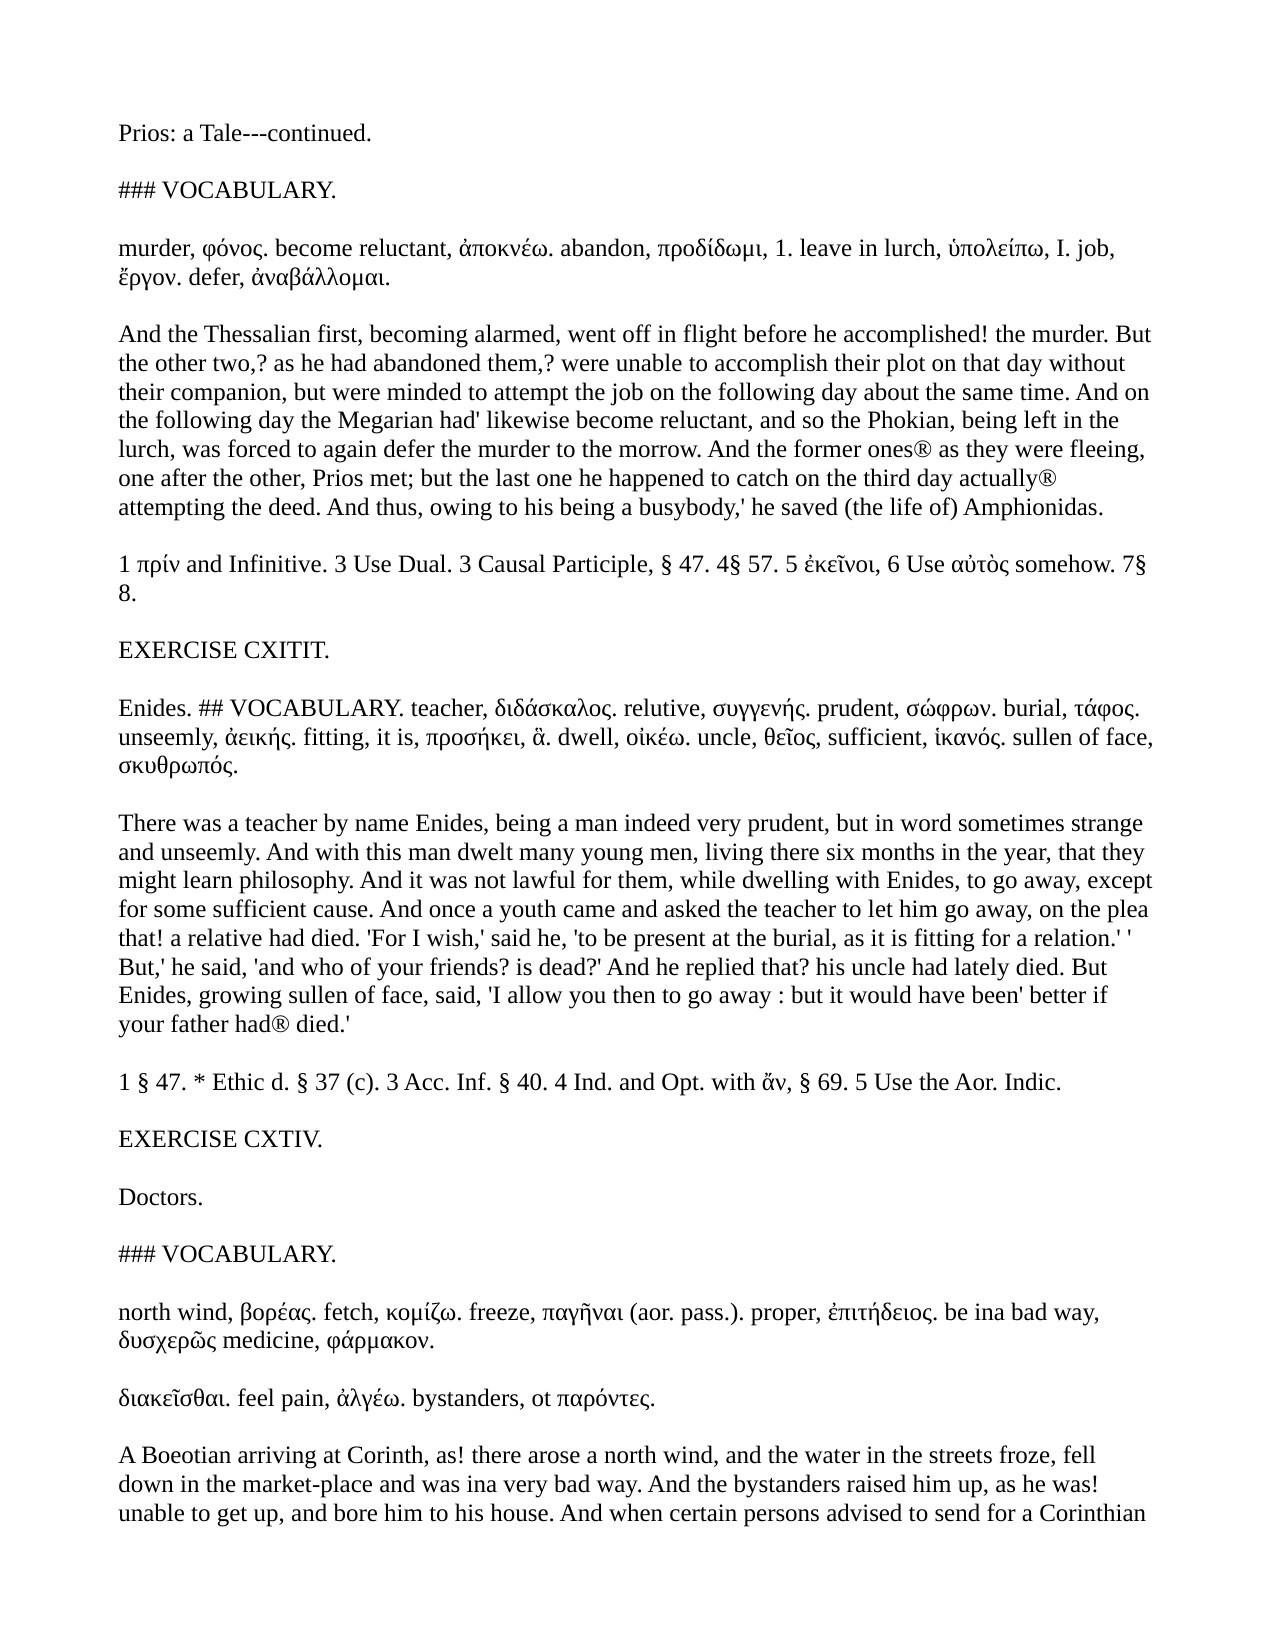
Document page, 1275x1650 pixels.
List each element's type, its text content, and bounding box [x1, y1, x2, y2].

text Enides. ## VOCABULARY. teacher, διδάσκαλος. relutive, συγγενής. prudent, σώφρων. burial, τάφος. unseemly, ἀεικής. fitting, it is, προσήκει, ἃ. dwell, οἰκέω. uncle, θεῖος, sufficient, ἱκανός. sullen of face, σκυθρωπός. [118, 693, 1157, 779]
text A Boeotian arriving at Corinth, as! there arose a north wind, and the water in the streets froze, fell down in the market-place and was ina very bad way. And the bystanders raised him up, as he was! unable to get up, and bore him to his house. And when certain persons advised to send for a Corinthian [118, 1441, 1157, 1527]
text murder, φόνος. become reluctant, ἀποκνέω. abandon, προδίδωμι, 1. leave in lurch, ὑπολείπω, I. job, ἔργον. defer, ἀναβάλλομαι. [118, 233, 1157, 291]
text And the Thessalian first, becoming alarmed, went off in flight before he accomplished! the murder. But the other two,? as he had abandoned them,? were unable to accomplish their plot on that day without their companion, but were minded to attempt the job on the following day about the same time. And on the following day the Megarian had' likewise become reluctant, and so the Phokian, being left in the lurch, was forced to again defer the murder to the morrow. And the former ones® as they were fleeing, one after the other, Prios met; but the last one he happened to catch on the third day actually® attempting the deed. And thus, owing to his being a busybody,' he saved (the life of) Amphionidas. [118, 319, 1157, 521]
text There was a teacher by name Enides, being a man indeed very prudent, but in word sometimes strange and unseemly. And with this man dwelt many young men, living there six months in the year, that they might learn philosophy. And it was not lawful for them, while dwelling with Enides, to go away, except for some sufficient cause. And once a youth came and asked the teacher to let him go away, on the plea that! a relative had died. 'For I wish,' said he, 'to be present at the burial, as it is fitting for a relation.' ' But,' he said, 'and who of your friends? is dead?' And he replied that? his uncle had lately died. But Enides, growing sullen of face, said, 'I allow you then to go away : but it would have been' better if your father had® died.' [118, 808, 1157, 1038]
text 1 § 47. * Ethic d. § 37 (c). 3 Acc. Inf. § 40. 4 Ind. and Opt. with ἄν, § 69. 5 Use the Aor. Indic. [118, 1067, 1157, 1096]
text ### VOCABULARY. [118, 176, 1157, 204]
text διακεῖσθαι. feel pain, ἀλγέω. bystanders, ot παρόντες. [118, 1383, 1157, 1412]
text Prios: a Tale---continued. [118, 118, 1157, 147]
text EXERCISE CXITIT. [118, 636, 1157, 664]
text ### VOCABULARY. [118, 1239, 1157, 1268]
text 1 πρίν and Infinitive. 3 Use Dual. 3 Causal Participle, § 47. 4§ 57. 5 ἐκεῖνοι, 6 Use αὐτὸς somehow. 7§ 8. [118, 549, 1157, 607]
text north wind, βορέας. fetch, κομίζω. freeze, παγῆναι (aor. pass.). proper, ἐπιτήδειος. be ina bad way, δυσχερῶς medicine, φάρμακον. [118, 1297, 1157, 1354]
text Doctors. [118, 1182, 1157, 1211]
text EXERCISE CXTIV. [118, 1124, 1157, 1153]
